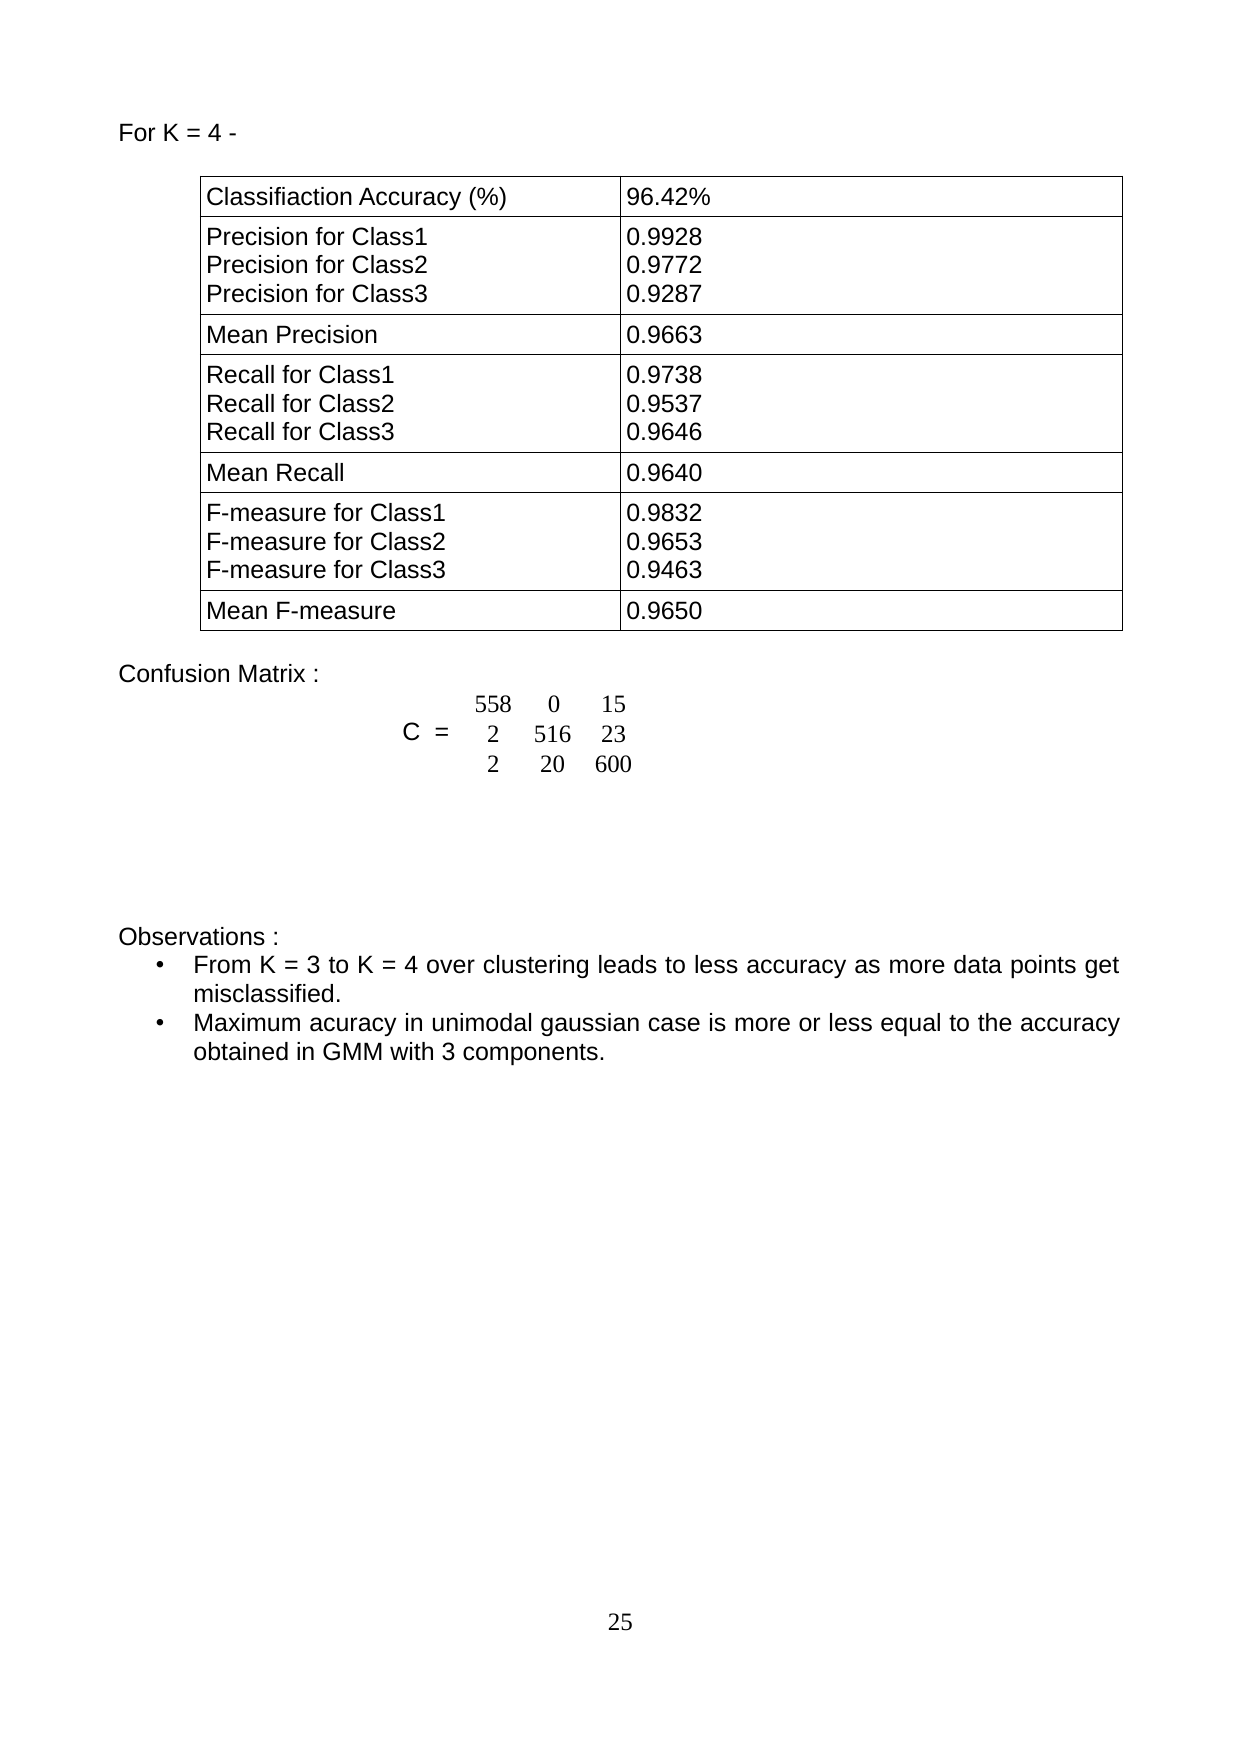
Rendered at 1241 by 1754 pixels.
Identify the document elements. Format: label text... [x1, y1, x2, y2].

table_cell F-measure for Class1 F-measure for Class2 F-measure for Class3 [201, 493, 620, 590]
table_cell 0.9738 0.9537 0.9646 [621, 355, 1122, 452]
table_cell Mean Recall [201, 453, 620, 492]
text Observations : [118, 922, 1122, 950]
list From K = 3 to K = 4 over clustering leads to less accuracy as more data points get misclassified. [156, 950, 1122, 1008]
table_cell 0.9650 [621, 591, 1122, 630]
table_cell Precision for Class1 Precision for Class2 Precision for Class3 [201, 217, 620, 314]
table_cell 0.9832 0.9653 0.9463 [621, 493, 1122, 590]
table_cell 0.9640 [621, 453, 1122, 492]
text For K = 4 - [118, 118, 1122, 147]
text Confusion Matrix : [118, 659, 1122, 688]
table_header Classifiaction Accuracy (%) [201, 177, 620, 216]
table_cell Mean F-measure [201, 591, 620, 630]
table_cell Recall for Class1 Recall for Class2 Recall for Class3 [201, 355, 620, 452]
table_header 96.42% [621, 177, 1122, 216]
table_cell 0.9928 0.9772 0.9287 [621, 217, 1122, 314]
table_cell Mean Precision [201, 315, 620, 354]
list Maximum acuracy in unimodal gaussian case is more or less equal to the accuracy obtained in GMM with 3 components. [156, 1008, 1122, 1066]
table_cell 0.9663 [621, 315, 1122, 354]
text C = [118, 688, 1122, 778]
